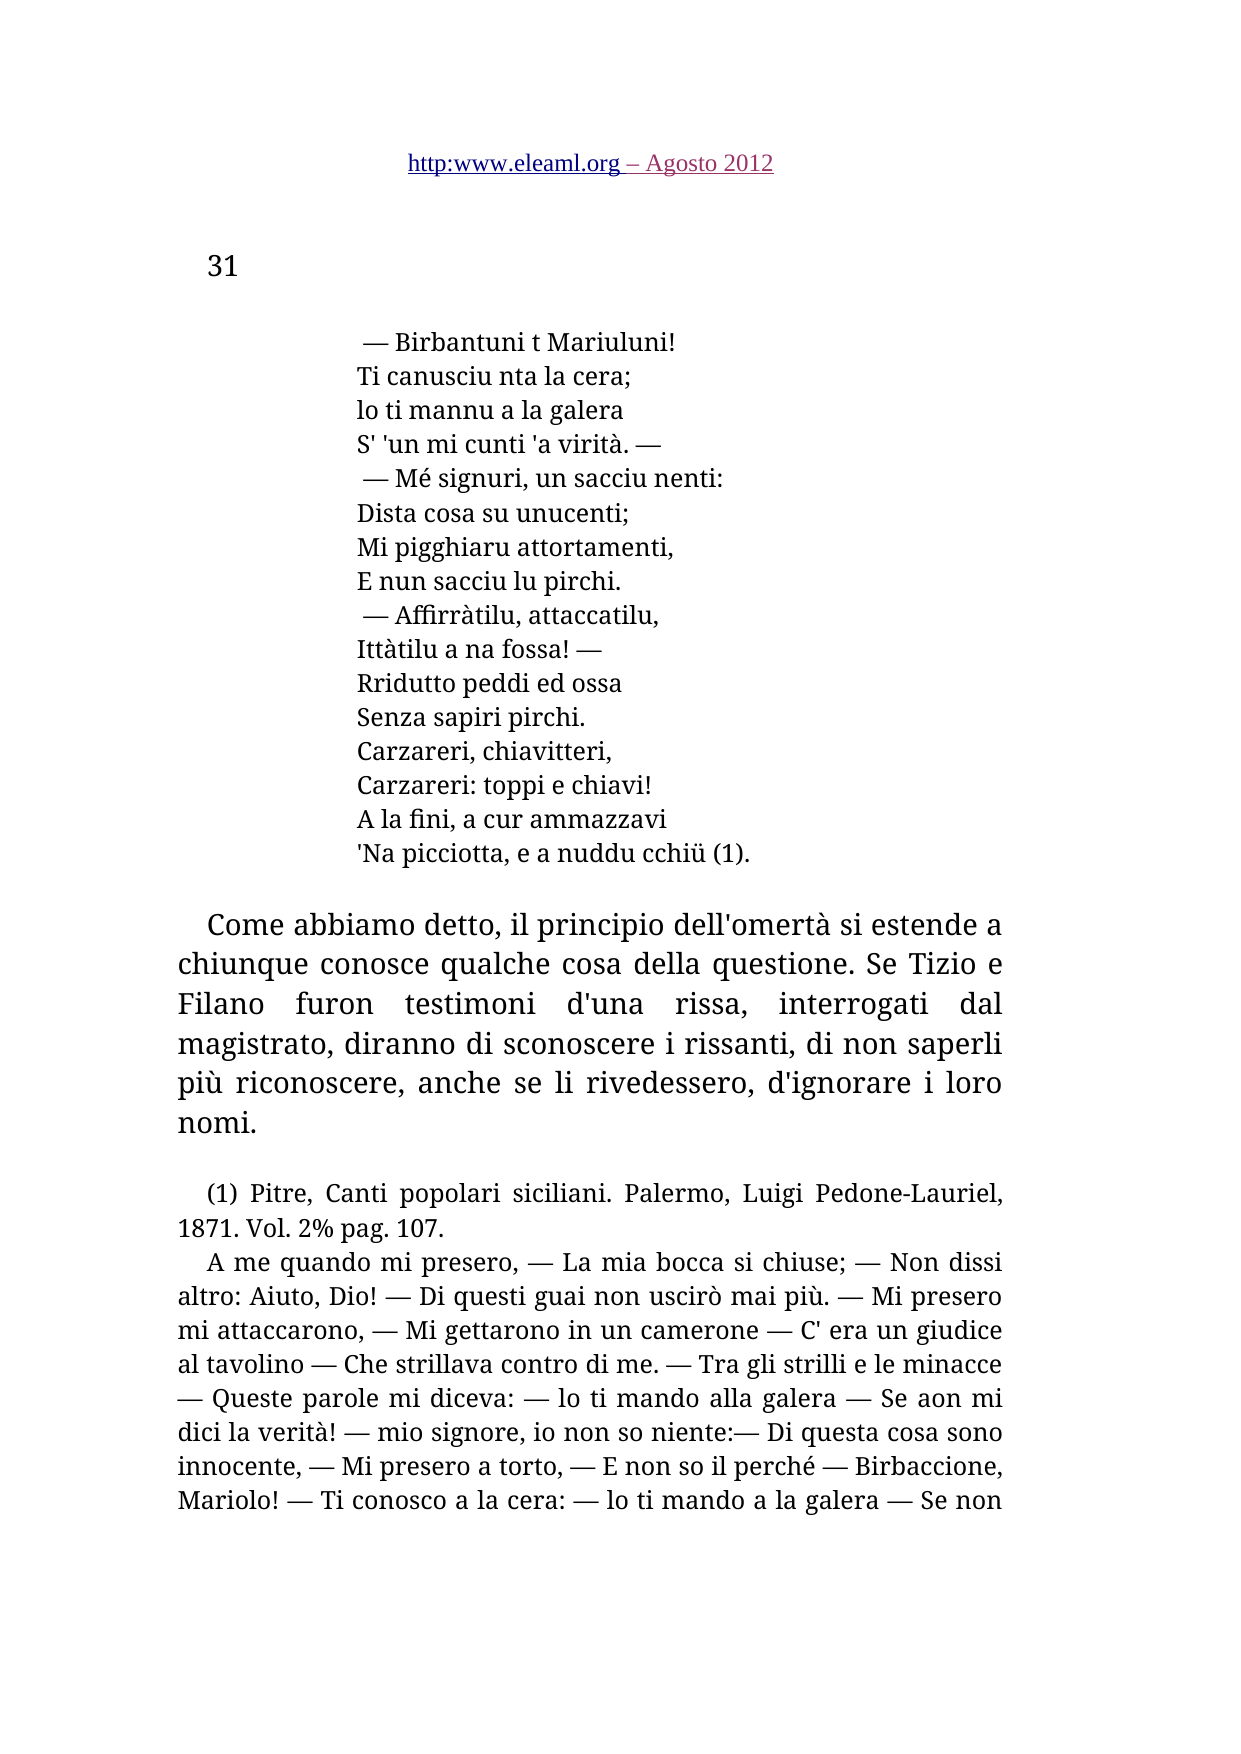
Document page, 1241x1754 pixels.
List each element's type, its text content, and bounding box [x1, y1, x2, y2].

text — Birbantuni t Mariuluni! [327, 325, 1004, 359]
text (1) Pitre, Canti popolari siciliani. Palermo, Luigi Pedone-Lauriel, 1871. Vol. 2% pag. 107. [177, 1176, 1004, 1244]
text 'Na picciotta, e a nuddu cchiü (1). [327, 836, 1004, 870]
text Dista cosa su unucenti; [327, 495, 1004, 529]
text Rridutto peddi ed ossa [327, 666, 1004, 699]
text Senza sapiri pirchi. [327, 699, 1004, 734]
text E nun sacciu lu pirchi. [327, 563, 1004, 597]
text Ittàtilu a na fossa! — [327, 631, 1004, 666]
text Mi pigghiaru attortamenti, [327, 529, 1004, 563]
text Come abbiamo detto, il principio dell'omertà si estende a chiunque conosce qualche cosa della questione. Se Tizio e Filano furon testimoni d'una rissa, interrogati dal magistrato, diranno di sconoscere i rissanti, di non saperli più riconoscere, anche se li rivedessero, d'ignorare i loro nomi. [177, 904, 1004, 1142]
text A me quando mi presero, — La mia bocca si chiuse; — Non dissi altro: Aiuto, Dio! — Di questi guai non uscirò mai più. — Mi presero mi attaccarono, — Mi gettarono in un camerone — C' era un giudice al tavolino — Che strillava contro di me. — Tra gli strilli e le minacce — Queste parole mi diceva: — lo ti mando alla galera — Se aon mi dici la verità! — mio signore, io non so niente:— Di questa cosa sono innocente, — Mi presero a torto, — E non so il perché — Birbaccione, Mariolo! — Ti conosco a la cera: — lo ti mando a la galera — Se non [177, 1244, 1004, 1517]
text Carzareri: toppi e chiavi! [327, 768, 1004, 802]
text — Mé signuri, un sacciu nenti: [327, 461, 1004, 495]
text lo ti mannu a la galera [327, 393, 1004, 427]
text — Affirràtilu, attaccatilu, [327, 597, 1004, 631]
text A la fini, a cur ammazzavi [327, 802, 1004, 836]
text Carzareri, chiavitteri, [327, 734, 1004, 768]
text 31 [177, 246, 1004, 285]
text Ti canusciu nta la cera; [327, 359, 1004, 393]
text S' 'un mi cunti 'a virità. — [327, 427, 1004, 461]
